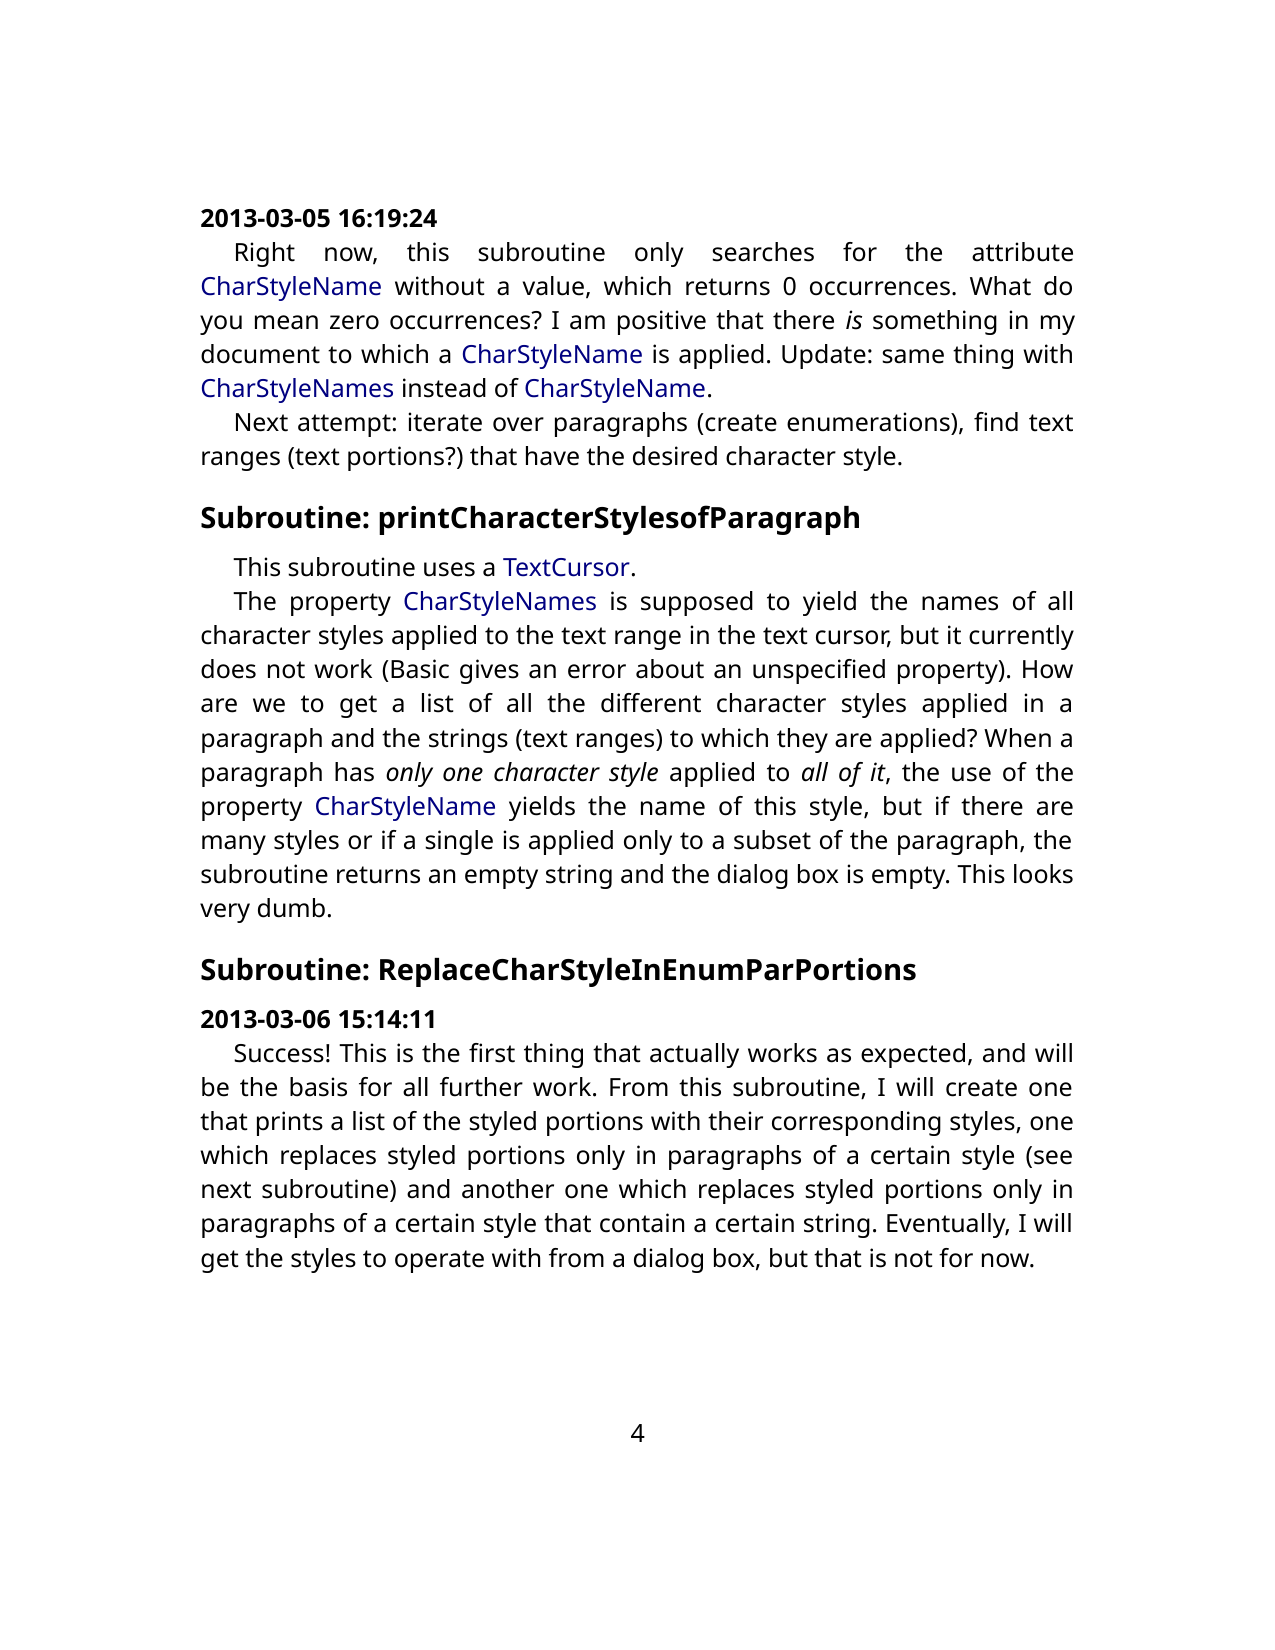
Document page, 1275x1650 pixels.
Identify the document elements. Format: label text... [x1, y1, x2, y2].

subtitle 2013-03-06 15:14:11 [200, 1002, 1075, 1036]
text This subroutine uses a TextCursor. [200, 550, 1075, 584]
text The property CharStyleNames is supposed to yield the names of all character styles applied to the text range in the text cursor, but it currently does not work (Basic gives an error about an unspecified property). How are we to get a list of all the different character styles applied in a paragraph and the strings (text ranges) to which they are applied? When a paragraph has only one character style applied to all of it, the use of the property CharStyleName yields the name of this style, but if there are many styles or if a single is applied only to a subset of the paragraph, the subroutine returns an empty string and the dialog box is empty. This looks very dumb. [200, 584, 1075, 924]
text Next attempt: iterate over paragraphs (create enumerations), find text ranges (text portions?) that have the desired character style. [200, 404, 1075, 473]
text Success! This is the first thing that actually works as expected, and will be the basis for all further work. From this subroutine, I will create one that prints a list of the styled portions with their corresponding styles, one which replaces styled portions only in paragraphs of a certain style (see next subroutine) and another one which replaces styled portions only in paragraphs of a certain style that contain a certain string. Eventually, I will get the styles to operate with from a dialog box, but that is not for now. [200, 1036, 1075, 1274]
subtitle Subroutine: ReplaceCharStyleInEnumParPortions [200, 949, 1075, 989]
subtitle 2013-03-05 16:19:25 [200, 200, 1075, 234]
subtitle Subroutine: printCharacterStylesofParagraph [200, 498, 1075, 537]
text Right now, this subroutine only searches for the attribute CharStyleName without a value, which returns 0 occurrences. What do you mean zero occurrences? I am positive that there is something in my document to which a CharStyleName is applied. Update: same thing with CharStyleNames instead of CharStyleName. [200, 234, 1075, 404]
